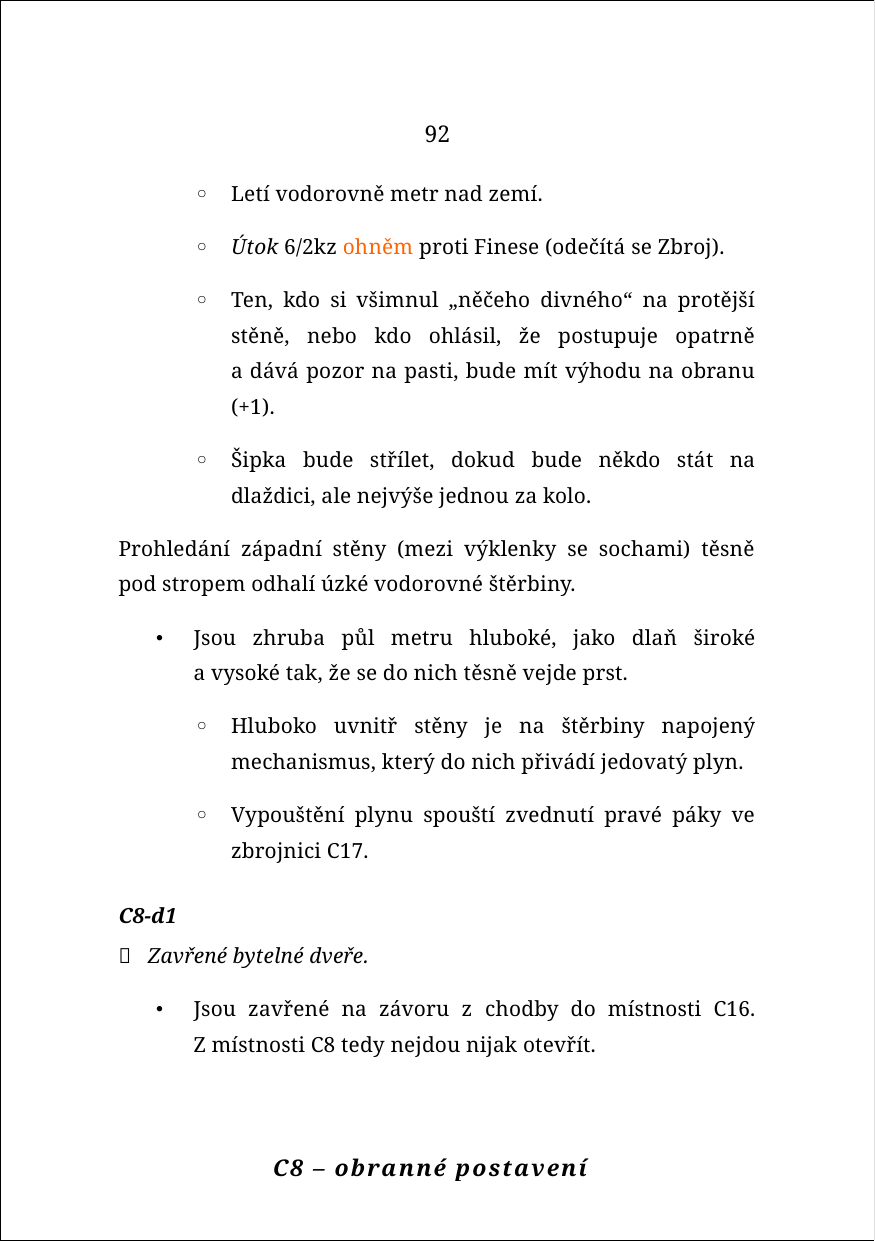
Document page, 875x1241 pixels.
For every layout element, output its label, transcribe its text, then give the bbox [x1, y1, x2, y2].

list Letí vodorovně metr nad zemí. [193, 179, 756, 207]
text 🚪 Zavřené bytelné dveře. [118, 941, 756, 969]
list Jsou zhruba půl metru hluboké, jako dlaň široké a⁠ vysoké tak, že se do nich těsně vejde prst. [156, 623, 756, 687]
list Ten, kdo si všimnul „něčeho divného“ na protější stěně, nebo kdo ohlásil, že postupuje opatrně a⁠ dává pozor na pasti, bude mít výhodu na obranu (+1). [193, 285, 756, 420]
text Prohledání západní stěny (mezi výklenky se sochami) těsně pod stropem odhalí úzké vodorovné štěrbiny. [118, 534, 756, 598]
list Jsou zavřené na závoru z⁠ chodby do místnosti C16. Z⁠ místnosti C8 tedy nejdou nijak otevřít. [156, 994, 756, 1058]
list Útok 6/2kz ohněm proti Finese (odečítá se Zbroj). [193, 232, 756, 261]
subtitle C8-d1 [118, 901, 756, 929]
list Hluboko uvnitř stěny je na štěrbiny napojený mechanismus, který do nich přivádí jedovatý plyn. [193, 711, 756, 775]
list Vypouštění plynu spouští zvednutí pravé páky ve zbrojnici C17. [193, 800, 756, 864]
list Šipka bude střílet, dokud bude někdo stát na dlaždici, ale nejvýše jednou za kolo. [193, 445, 756, 509]
